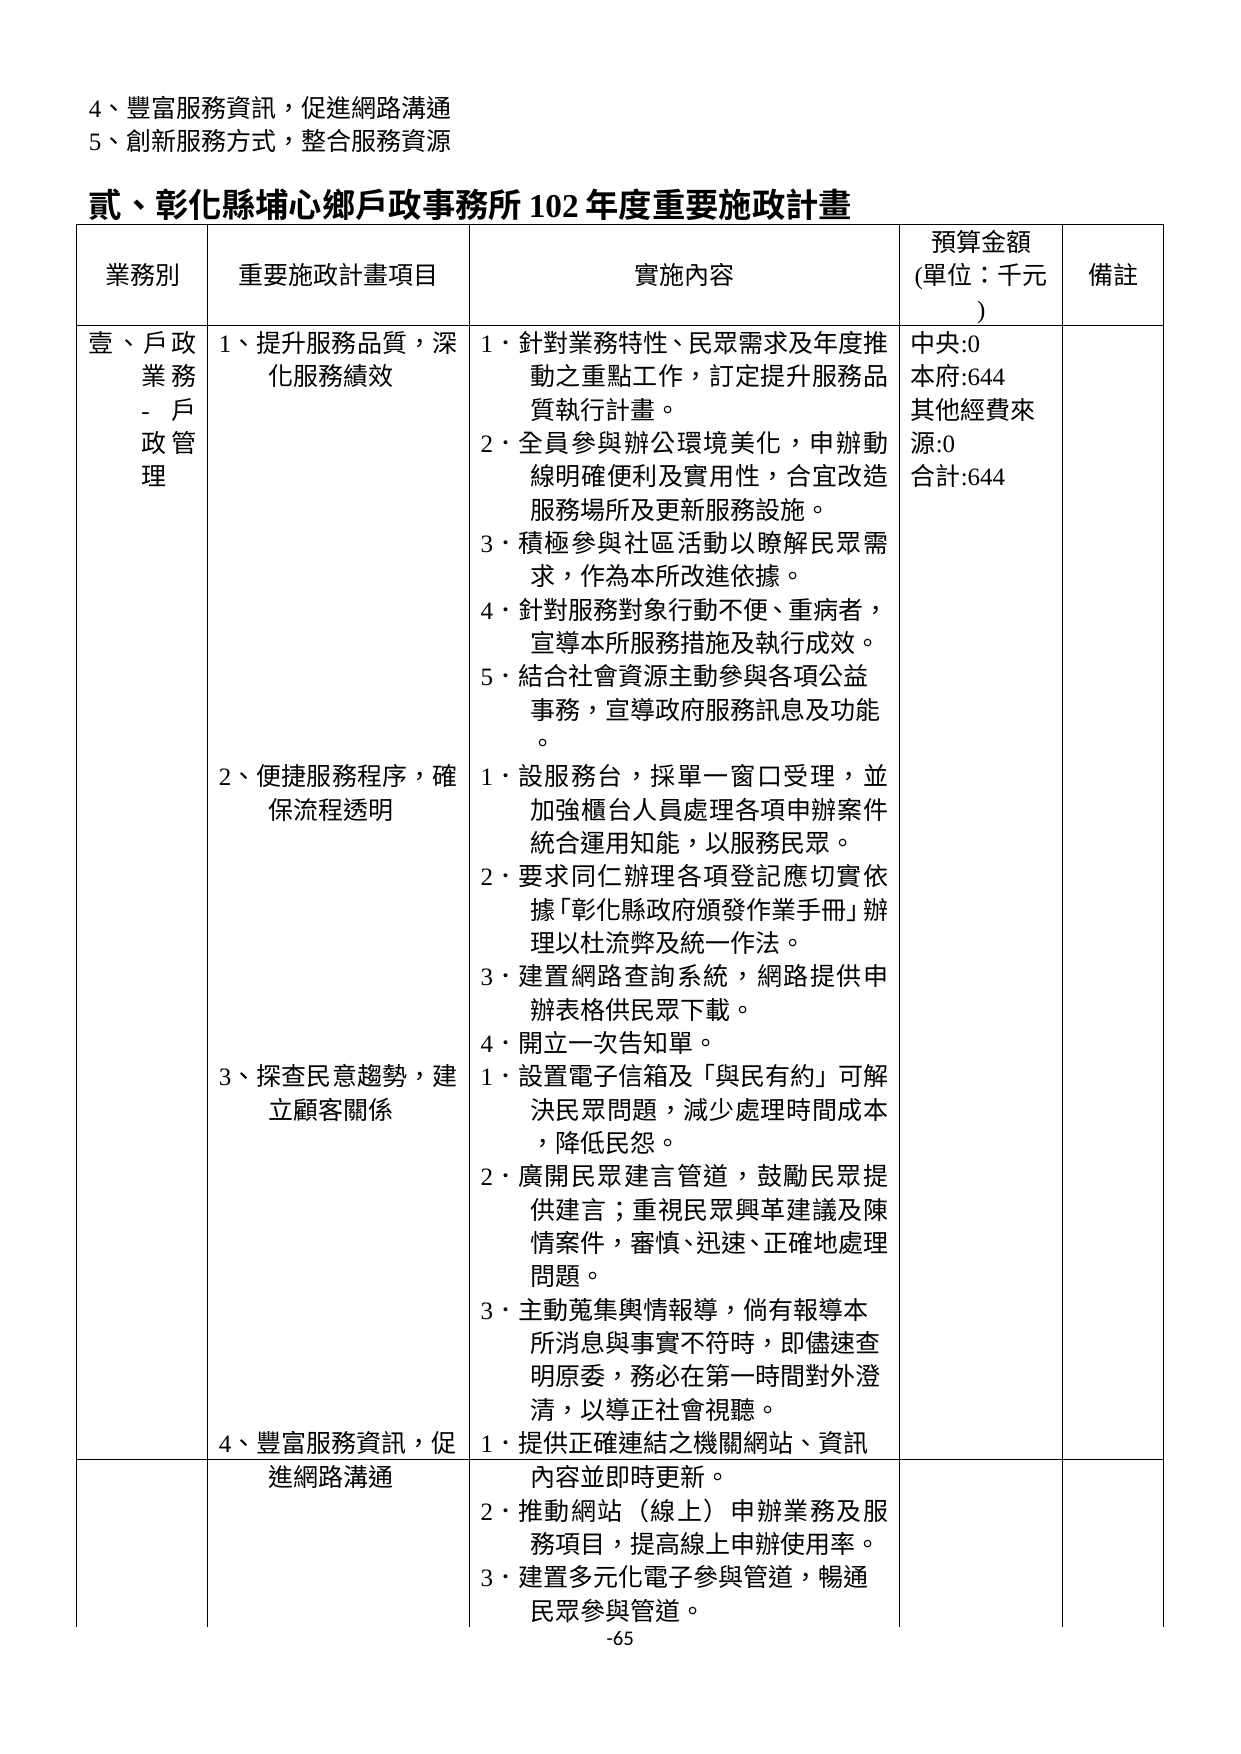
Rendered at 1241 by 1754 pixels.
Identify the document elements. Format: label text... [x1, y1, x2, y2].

table_cell [1063, 326, 1163, 759]
table_cell 提升服務品質，深化服務績效 [208, 326, 469, 759]
table_cell [77, 1426, 207, 1459]
table_cell 提供正確連結之機關網站、資訊 [470, 1426, 899, 1459]
table_cell [900, 1059, 1062, 1426]
table_cell 設置電子信箱及「與民有約」可解決民眾問題，減少處理時間成本，降低民怨。 廣開民眾建言管道，鼓勵民眾提供建言；重視民眾興革建議及陳情案件，審慎、迅速、正確地處理問題。 主動蒐集輿情報導，倘有報導本所消息與事實不符時，即儘速查明原委，務必在第一時間對外澄清，以導正社會視聽。 [470, 1059, 899, 1426]
table_cell [1063, 1426, 1163, 1459]
table_cell [900, 1426, 1062, 1459]
table_cell [77, 759, 207, 1059]
table_cell 便捷服務程序，確保流程透明 [208, 759, 469, 1059]
table_header 實施內容 [470, 225, 899, 325]
table_cell 內容並即時更新。 推動網站（線上）申辦業務及服務項目，提高線上申辦使用率。 建置多元化電子參與管道，暢通民眾參與管道。 [470, 1460, 899, 1627]
table_header 備註 [1063, 225, 1163, 325]
table_cell [900, 759, 1062, 1059]
table_cell 進網路溝通 [208, 1460, 469, 1627]
table_header 業務別 [77, 225, 207, 325]
table_cell [77, 1460, 207, 1627]
table_header 重要施政計畫項目 [208, 225, 469, 325]
table_cell [1063, 1059, 1163, 1426]
table_header 預算金額 (單位：千元) [900, 225, 1062, 325]
table_cell 壹、戶政業務-戶政管理 [77, 326, 207, 759]
table_cell 中央:0 本府:644 其他經費來源:0 合計:644 [900, 326, 1062, 759]
list 豐富服務資訊，促進網路溝通 [88, 90, 1152, 124]
table_cell [900, 1460, 1062, 1627]
table_cell 設服務台，採單一窗口受理，並加強櫃台人員處理各項申辦案件統合運用知能，以服務民眾。 要求同仁辦理各項登記應切實依據「彰化縣政府頒發作業手冊」辦理以杜流弊及統一作法。 建置網路查詢系統，網路提供申辦表格供民眾下載。 開立一次告知單。 [470, 759, 899, 1059]
text 貳、彰化縣埔心鄉戶政事務所102年度重要施政計畫 [88, 190, 1152, 224]
table_cell 豐富服務資訊，促 [208, 1426, 469, 1459]
table_cell 針對業務特性、民眾需求及年度推動之重點工作，訂定提升服務品質執行計畫。 全員參與辦公環境美化，申辦動線明確便利及實用性，合宜改造服務場所及更新服務設施。 積極參與社區活動以瞭解民眾需求，作為本所改進依據。 針對服務對象行動不便、重病者，宣導本所服務措施及執行成效。 結合社會資源主動參與各項公益事務，宣導政府服務訊息及功能。 [470, 326, 899, 759]
table_cell 探查民意趨勢，建立顧客關係 [208, 1059, 469, 1426]
table_cell [77, 1059, 207, 1426]
table_cell [1063, 1460, 1163, 1627]
table_cell [1063, 759, 1163, 1059]
list 創新服務方式，整合服務資源 [88, 124, 1152, 157]
